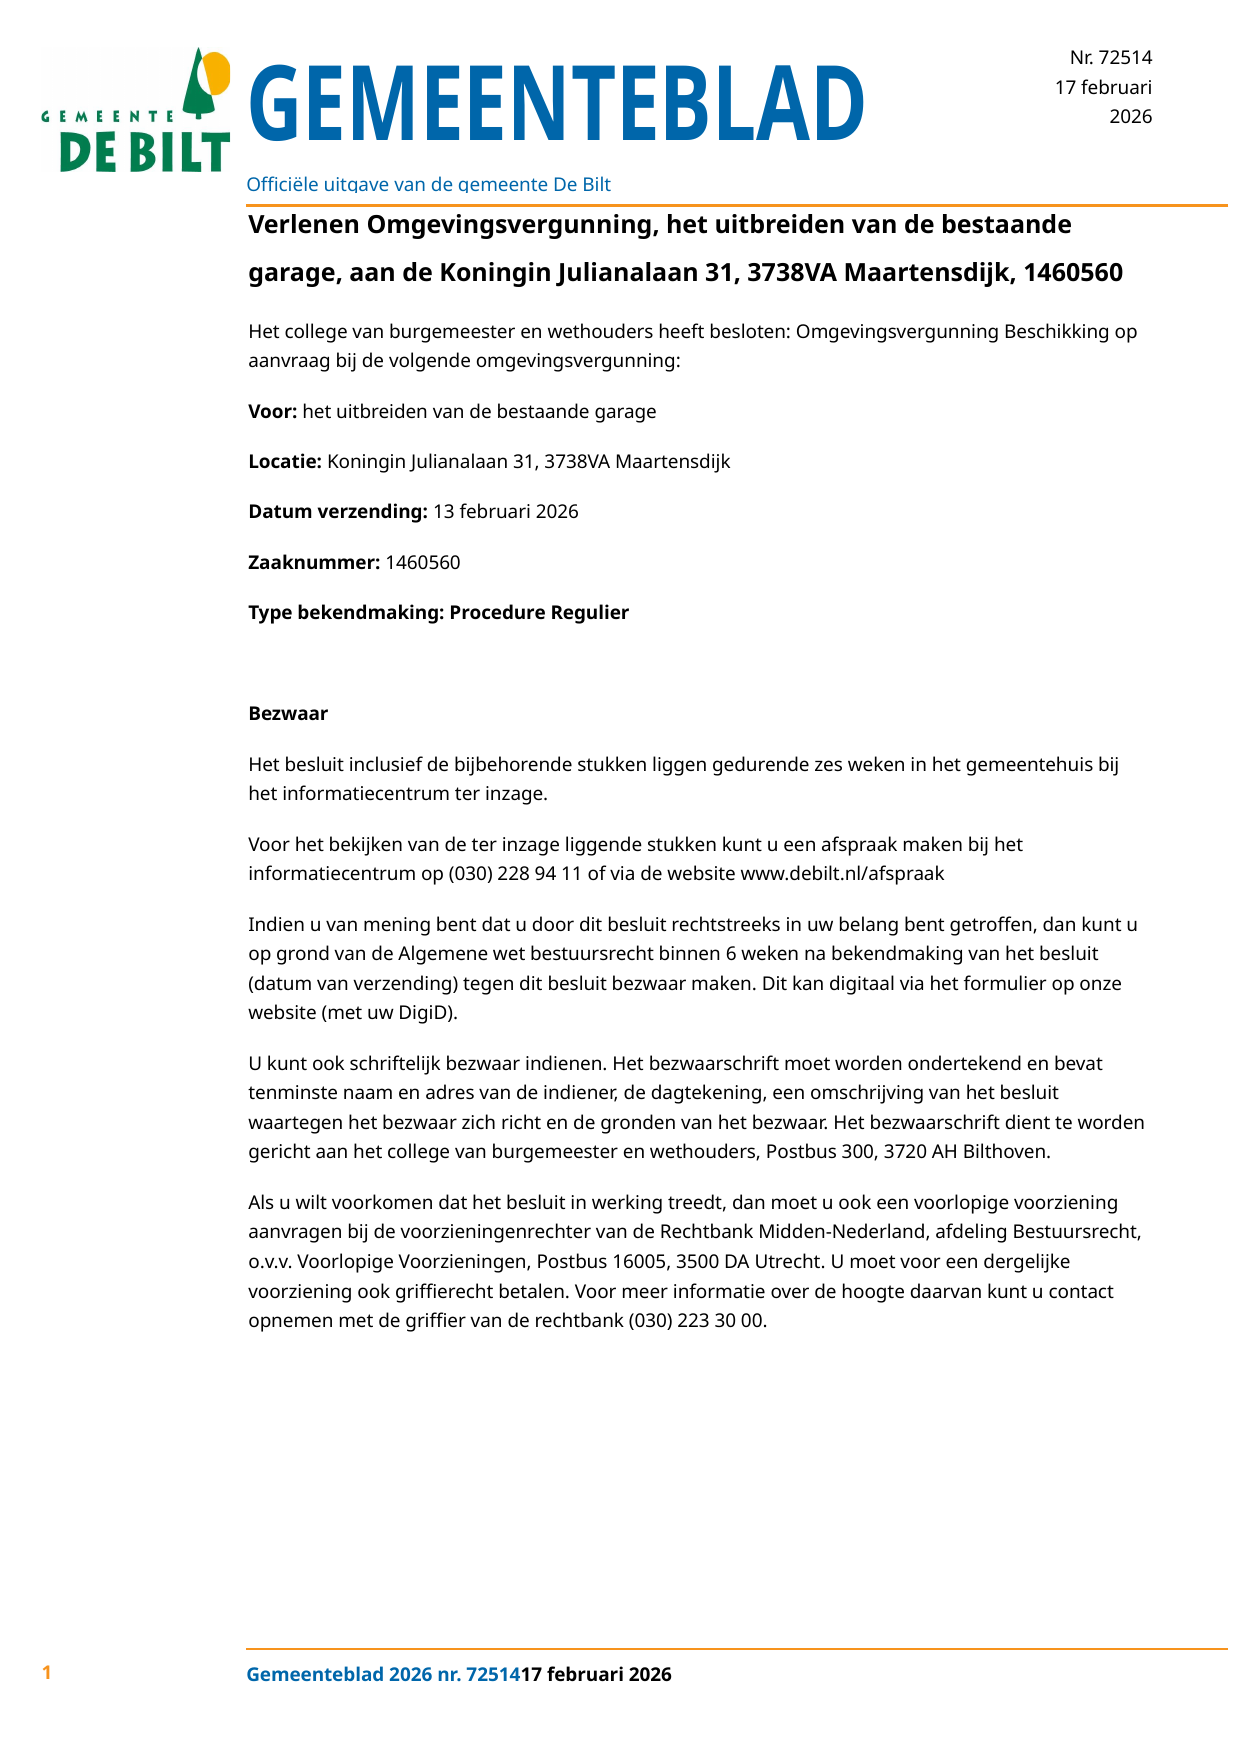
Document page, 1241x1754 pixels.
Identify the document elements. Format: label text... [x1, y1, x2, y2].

text Type bekendmaking: Procedure Regulier [248, 599, 1152, 625]
picture [41, 47, 231, 172]
text Datum verzending: 13 februari 2026 [248, 499, 1152, 524]
text Als u wilt voorkomen dat het besluit in werking treedt, dan moet u ook een voorlopige voorziening aanvragen bij de voorzieningenrechter van de Rechtbank Midden-Nederland, afdeling Bestuursrecht, o.v.v. Voorlopige Voorzieningen, Postbus 16005, 3500 DA Utrecht. U moet voor een dergelijke voorziening ook griffierecht betalen. Voor meer informatie over de hoogte daarvan kunt u contact opnemen met de griffier van de rechtbank (030) 223 30 00. [248, 1189, 1152, 1333]
text Het besluit inclusief de bijbehorende stukken liggen gedurende zes weken in het gemeentehuis bij het informatiecentrum ter inzage. [248, 751, 1152, 806]
text Bezwaar [248, 700, 1152, 726]
text Locatie: Koningin Julianalaan 31, 3738VA Maartensdijk [248, 448, 1152, 474]
text Het college van burgemeester en wethouders heeft besloten: Omgevingsvergunning Beschikking op aanvraag bij de volgende omgevingsvergunning: [248, 318, 1152, 373]
text Voor het bekijken van de ter inzage liggende stukken kunt u een afspraak maken bij het informatiecentrum op (030) 228 94 11 of via de website www.debilt.nl/afspraak [248, 831, 1152, 886]
text Voor: het uitbreiden van de bestaande garage [248, 398, 1152, 424]
text Indien u van mening bent dat u door dit besluit rechtstreeks in uw belang bent getroffen, dan kunt u op grond van de Algemene wet bestuursrecht binnen 6 weken na bekendmaking van het besluit (datum van verzending) tegen dit besluit bezwaar maken. Dit kan digitaal via het formulier op onze website (met uw DigiD). [248, 911, 1152, 1025]
text Zaaknummer: 1460560 [248, 549, 1152, 575]
text Verlenen Omgevingsvergunning, het uitbreiden van de bestaande garage, aan de Koningin Julianalaan 31, 3738VA Maartensdijk, 1460560 [248, 207, 1152, 288]
text U kunt ook schriftelijk bezwaar indienen. Het bezwaarschrift moet worden ondertekend en bevat tenminste naam en adres van de indiener, de dagtekening, een omschrijving van het besluit waartegen het bezwaar zich richt en de gronden van het bezwaar. Het bezwaarschrift dient te worden gericht aan het college van burgemeester en wethouders, Postbus 300, 3720 AH Bilthoven. [248, 1050, 1152, 1164]
